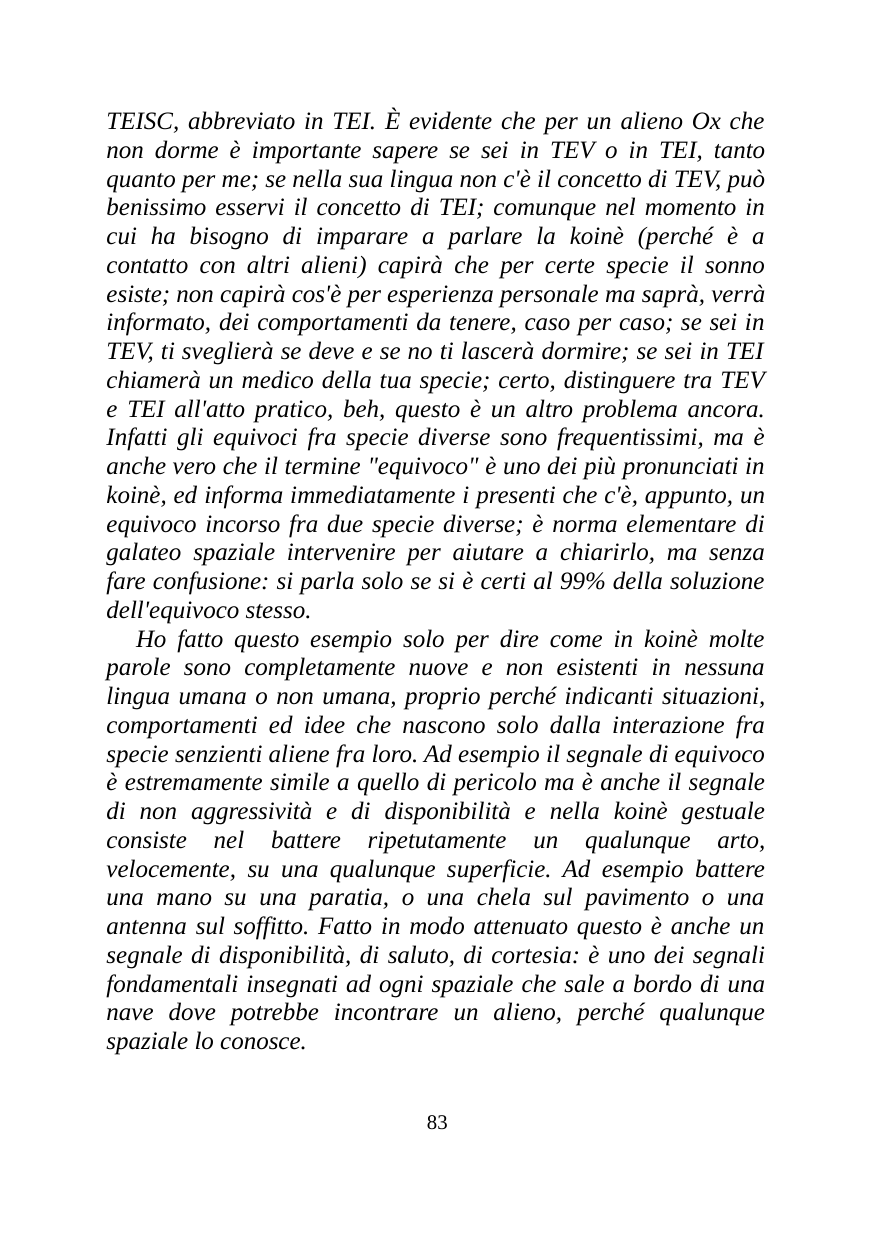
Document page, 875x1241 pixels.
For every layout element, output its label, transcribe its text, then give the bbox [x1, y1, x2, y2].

text TEISC, abbreviato in TEI. È evidente che per un alieno Ox che non dorme è importante sapere se sei in TEV o in TEI, tanto quanto per me; se nella sua lingua non c'è il concetto di TEV, può benissimo esservi il concetto di TEI; comunque nel momento in cui ha bisogno di imparare a parlare la koinè (perché è a contatto con altri alieni) capirà che per certe specie il sonno esiste; non capirà cos'è per esperienza personale ma saprà, verrà informato, dei comportamenti da tenere, caso per caso; se sei in TEV, ti sveglierà se deve e se no ti lascerà dormire; se sei in TEI chiamerà un medico della tua specie; certo, distinguere tra TEV e TEI all'atto pratico, beh, questo è un altro problema ancora. Infatti gli equivoci fra specie diverse sono frequentissimi, ma è anche vero che il termine "equivoco" è uno dei più pronunciati in koinè, ed informa immediatamente i presenti che c'è, appunto, un equivoco incorso fra due specie diverse; è norma elementare di galateo spaziale intervenire per aiutare a chiarirlo, ma senza fare confusione: si parla solo se si è certi al 99% della soluzione dell'equivoco stesso. [106, 106, 768, 624]
text Ho fatto questo esempio solo per dire come in koinè molte parole sono completamente nuove e non esistenti in nessuna lingua umana o non umana, proprio perché indicanti situazioni, comportamenti ed idee che nascono solo dalla interazione fra specie senzienti aliene fra loro. Ad esempio il segnale di equivoco è estremamente simile a quello di pericolo ma è anche il segnale di non aggressività e di disponibilità e nella koinè gestuale consiste nel battere ripetutamente un qualunque arto, velocemente, su una qualunque superficie. Ad esempio battere una mano su una paratia, o una chela sul pavimento o una antenna sul soffitto. Fatto in modo attenuato questo è anche un segnale di disponibilità, di saluto, di cortesia: è uno dei segnali fondamentali insegnati ad ogni spaziale che sale a bordo di una nave dove potrebbe incontrare un alieno, perché qualunque spaziale lo conosce. [106, 624, 768, 1055]
